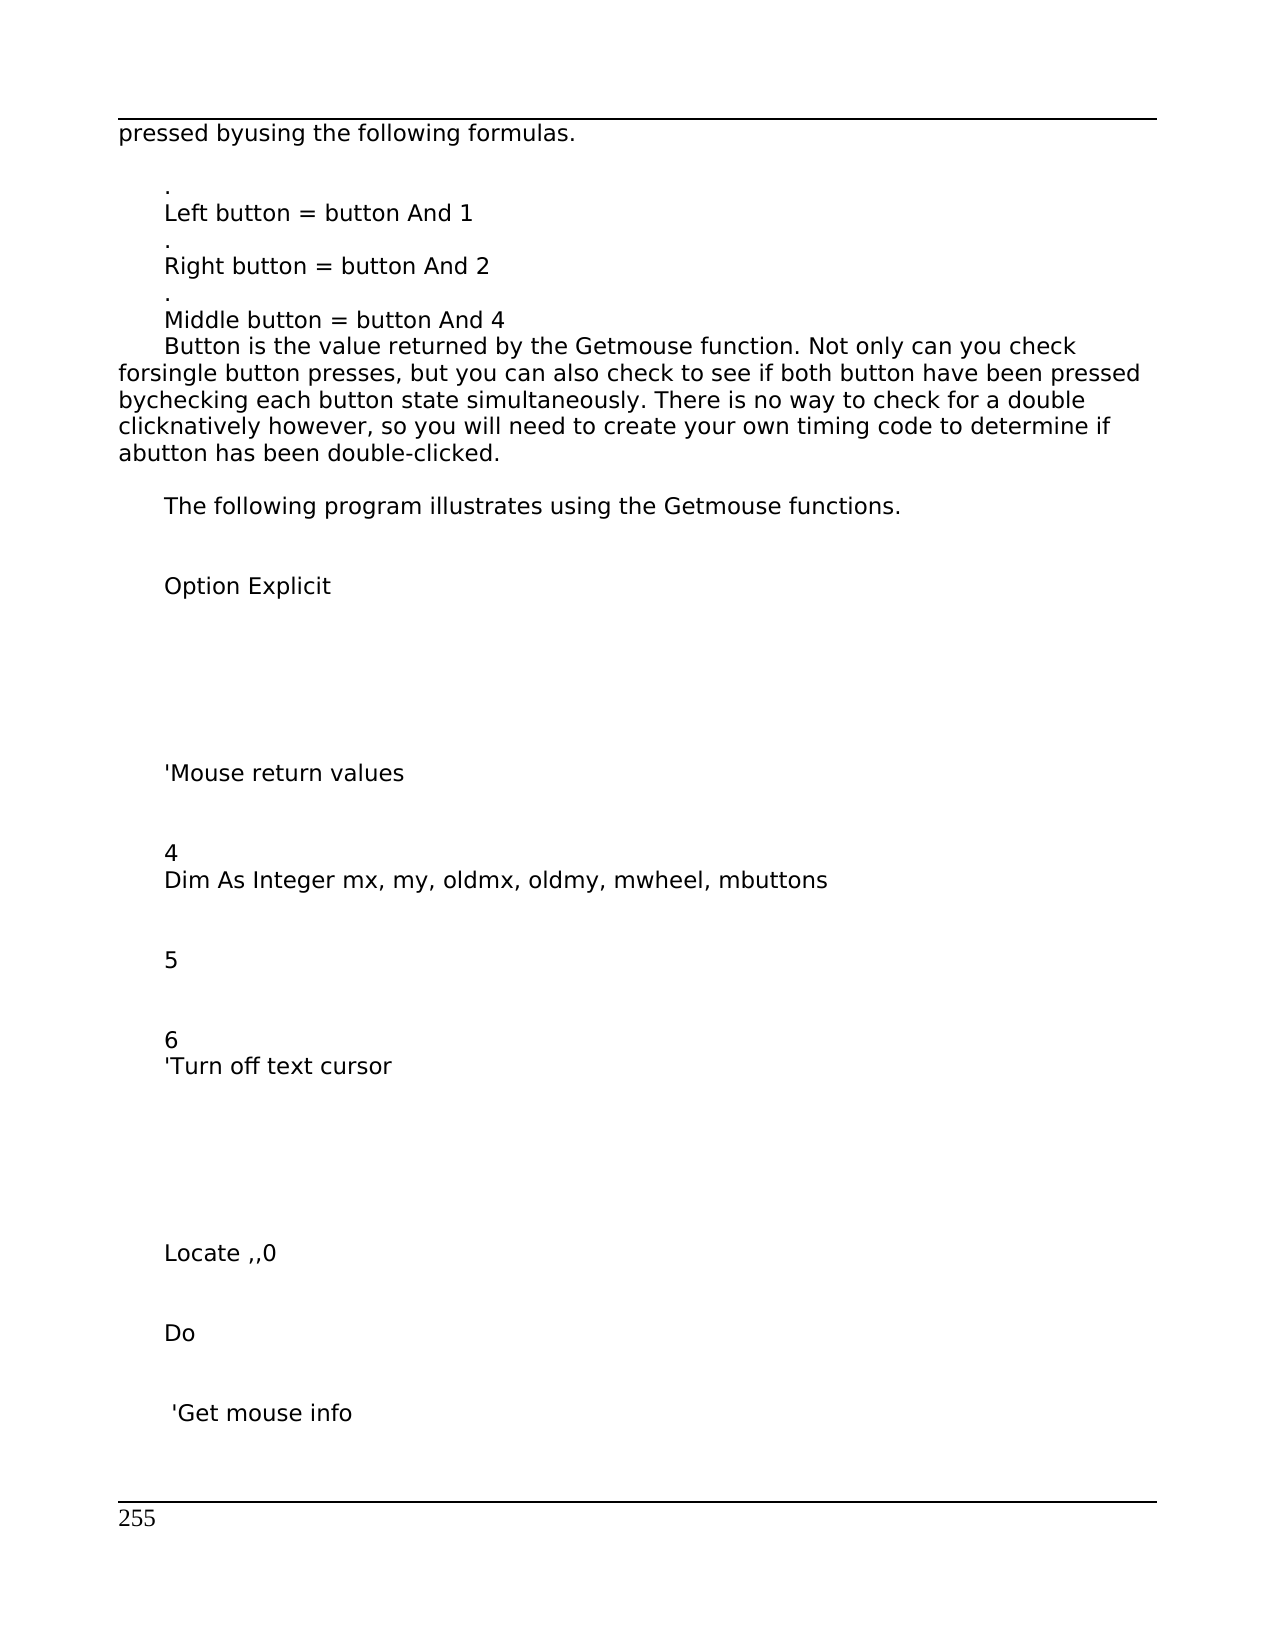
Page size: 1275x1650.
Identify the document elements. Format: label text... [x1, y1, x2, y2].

text 'Mouse return values [118, 760, 1157, 787]
text Right button = button And 2 [118, 253, 1157, 280]
text pressed byusing the following formulas. [118, 120, 1157, 147]
text The following program illustrates using the Getmouse functions. [118, 493, 1157, 520]
text 6 [118, 1027, 1157, 1053]
text 'Turn off text cursor [118, 1053, 1157, 1080]
text Option Explicit [118, 573, 1157, 600]
text Locate ,,0 [118, 1240, 1157, 1267]
text 4 [118, 840, 1157, 867]
text . [118, 280, 1157, 307]
text Middle button = button And 4 [118, 307, 1157, 333]
text 5 [118, 947, 1157, 973]
text Button is the value returned by the Getmouse function. Not only can you check forsingle button presses, but you can also check to see if both button have been pressed bychecking each button state simultaneously. There is no way to check for a double clicknatively however, so you will need to create your own timing code to determine if abutton has been double-clicked. [118, 333, 1157, 467]
text Left button = button And 1 [118, 200, 1157, 227]
text Do [118, 1320, 1157, 1347]
text 'Get mouse info [118, 1400, 1157, 1427]
text . [118, 227, 1157, 253]
text Dim As Integer mx, my, oldmx, oldmy, mwheel, mbuttons [118, 867, 1157, 893]
text . [118, 173, 1157, 200]
